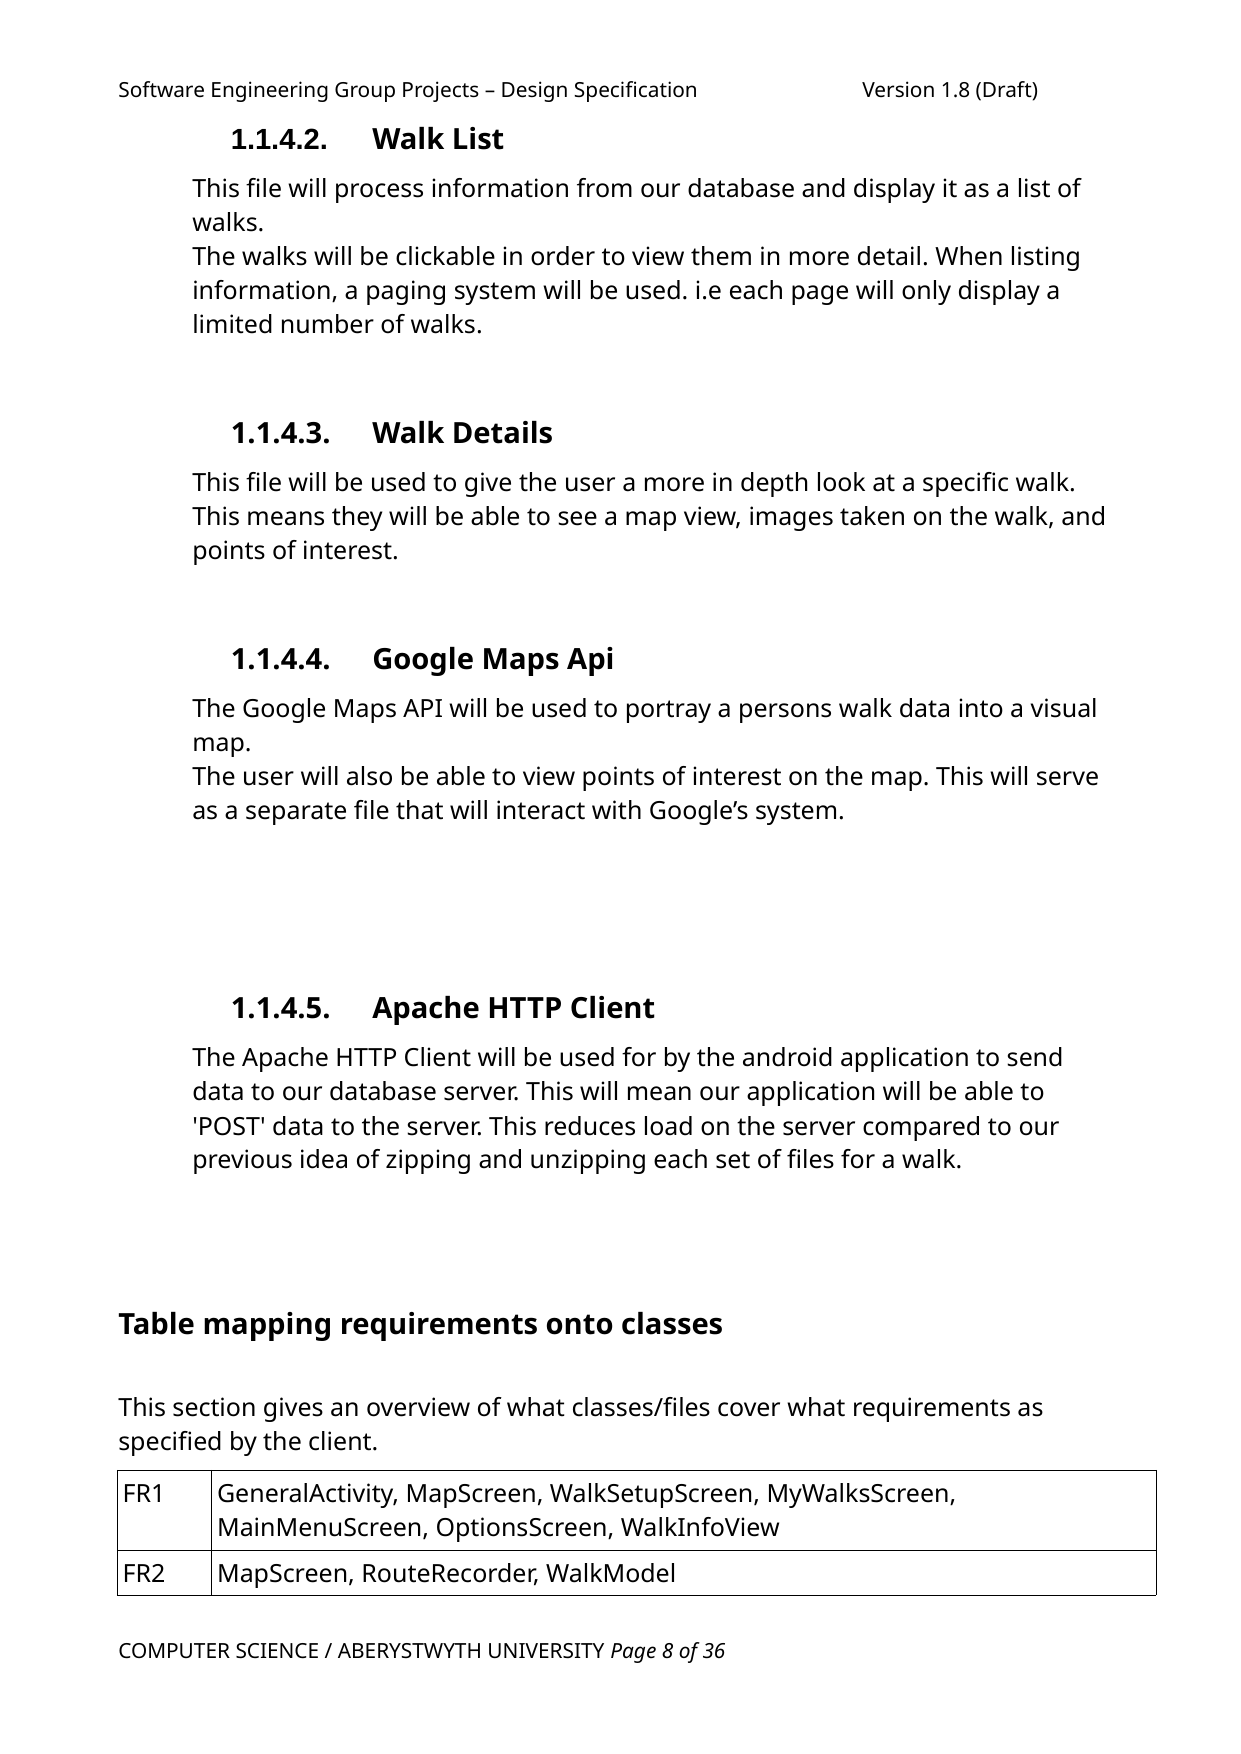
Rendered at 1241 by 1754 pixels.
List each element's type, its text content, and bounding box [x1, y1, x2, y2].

text The Apache HTTP Client will be used for by the android application to send data to our database server. This will mean our application will be able to 'POST' data to the server. This reduces load on the server compared to our previous idea of zipping and unzipping each set of files for a walk. [192, 1040, 1122, 1176]
subtitle Apache HTTP Client [231, 988, 1122, 1027]
subtitle Walk Details [231, 412, 1122, 452]
subtitle Google Maps Api [231, 638, 1122, 678]
text This means they will be able to see a map view, images taken on the walk, and points of interest. [192, 498, 1122, 567]
text This file will process information from our database and display it as a list of walks. [192, 170, 1122, 238]
table_cell MapScreen, RouteRecorder, WalkModel [212, 1551, 1156, 1595]
table_header FR1 [118, 1471, 211, 1549]
text The walks will be clickable in order to view them in more detail. When listing information, a paging system will be used. i.e each page will only display a limited number of walks. [192, 238, 1122, 341]
text The Google Maps API will be used to portray a persons walk data into a visual map. [192, 690, 1122, 758]
text This section gives an overview of what classes/files cover what requirements as specified by the client. [118, 1389, 1122, 1457]
subtitle Table mapping requirements onto classes [118, 1303, 1122, 1377]
table_cell FR2 [118, 1551, 211, 1595]
table_header GeneralActivity, MapScreen, WalkSetupScreen, MyWalksScreen, MainMenuScreen, OptionsScreen, WalkInfoView [212, 1471, 1156, 1549]
text This file will be used to give the user a more in depth look at a specific walk. [192, 464, 1122, 498]
subtitle Walk List [231, 118, 1122, 158]
text The user will also be able to view points of interest on the map. This will serve as a separate file that will interact with Google’s system. [192, 758, 1122, 827]
